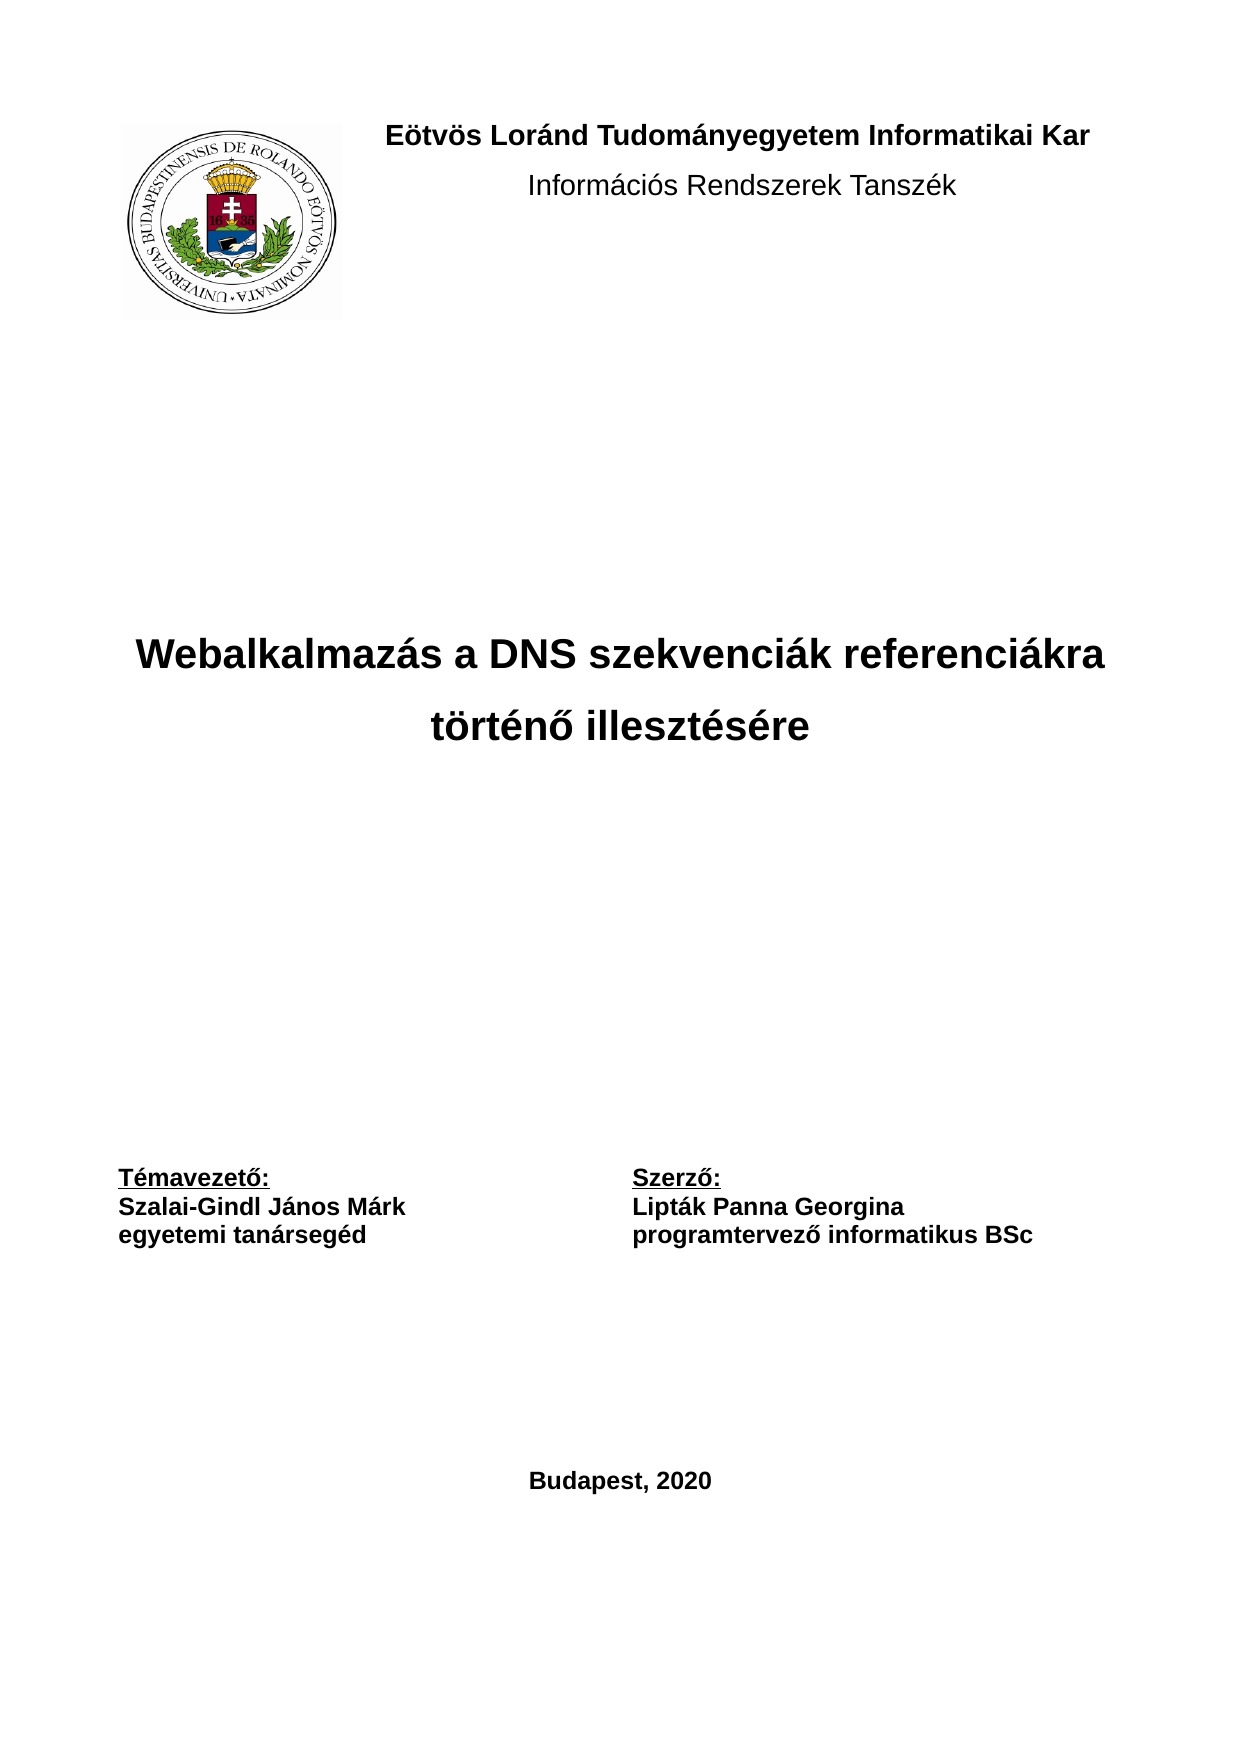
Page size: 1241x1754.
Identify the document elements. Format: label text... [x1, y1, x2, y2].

text Szalai-Gindl János Márk [118, 1191, 608, 1220]
text programtervező informatikus BSc [632, 1220, 1122, 1249]
text Webalkalmazás a DNS szekvenciák referenciákra történő illesztésére [118, 629, 1122, 749]
text Témavezető: [118, 1163, 608, 1191]
text Eötvös Loránd Tudományegyetem Informatikai Kar [118, 118, 1122, 152]
picture [120, 124, 343, 320]
text Lipták Panna Georgina [632, 1191, 1122, 1220]
text egyetemi tanársegéd [118, 1220, 608, 1249]
text Szerző: [632, 1163, 1122, 1191]
text Információs Rendszerek Tanszék [343, 168, 1122, 202]
text Budapest, 2020 [118, 1466, 1122, 1495]
